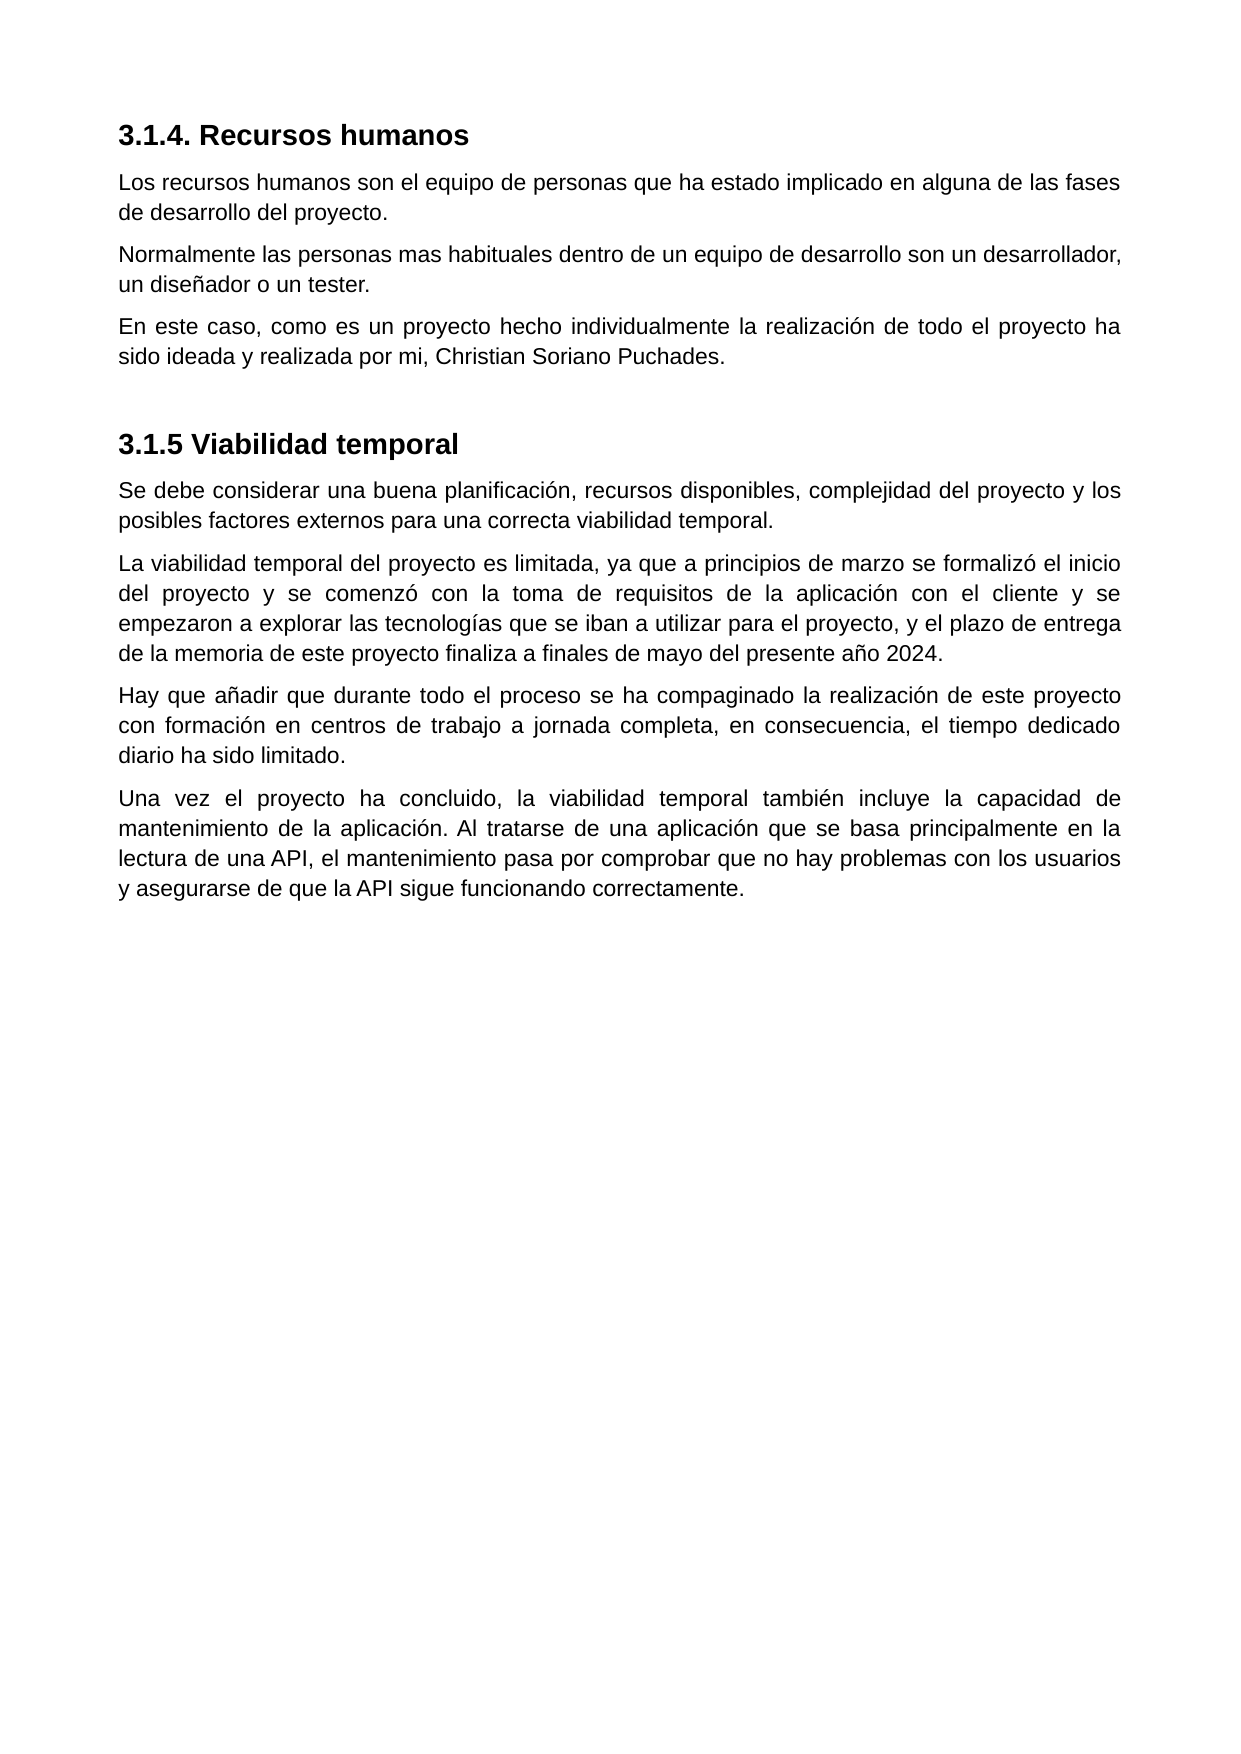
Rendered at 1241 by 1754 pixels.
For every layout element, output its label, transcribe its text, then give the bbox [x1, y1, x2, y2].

text Se debe considerar una buena planificación, recursos disponibles, complejidad del proyecto y los posibles factores externos para una correcta viabilidad temporal. [118, 477, 1122, 534]
text Una vez el proyecto ha concluido, la viabilidad temporal también incluye la capacidad de mantenimiento de la aplicación. Al tratarse de una aplicación que se basa principalmente en la lectura de una API, el mantenimiento pasa por comprobar que no hay problemas con los usuarios y asegurarse de que la API sigue funcionando correctamente. [118, 784, 1122, 901]
text Normalmente las personas mas habituales dentro de un equipo de desarrollo son un desarrollador, un diseñador o un tester. [118, 241, 1122, 297]
text En este caso, como es un proyecto hecho individualmente la realización de todo el proyecto ha sido ideada y realizada por mi, Christian Soriano Puchades. [118, 313, 1122, 369]
text 3.1.5 Viabilidad temporal [118, 427, 1122, 461]
text Hay que añadir que durante todo el proceso se ha compaginado la realización de este proyecto con formación en centros de trabajo a jornada completa, en consecuencia, el tiempo dedicado diario ha sido limitado. [118, 682, 1122, 769]
text 3.1.4. Recursos humanos [118, 118, 1122, 152]
text Los recursos humanos son el equipo de personas que ha estado implicado en alguna de las fases de desarrollo del proyecto. [118, 168, 1122, 225]
text La viabilidad temporal del proyecto es limitada, ya que a principios de marzo se formalizó el inicio del proyecto y se comenzó con la toma de requisitos de la aplicación con el cliente y se empezaron a explorar las tecnologías que se iban a utilizar para el proyecto, y el plazo de entrega de la memoria de este proyecto finaliza a finales de mayo del presente año 2024. [118, 549, 1122, 666]
